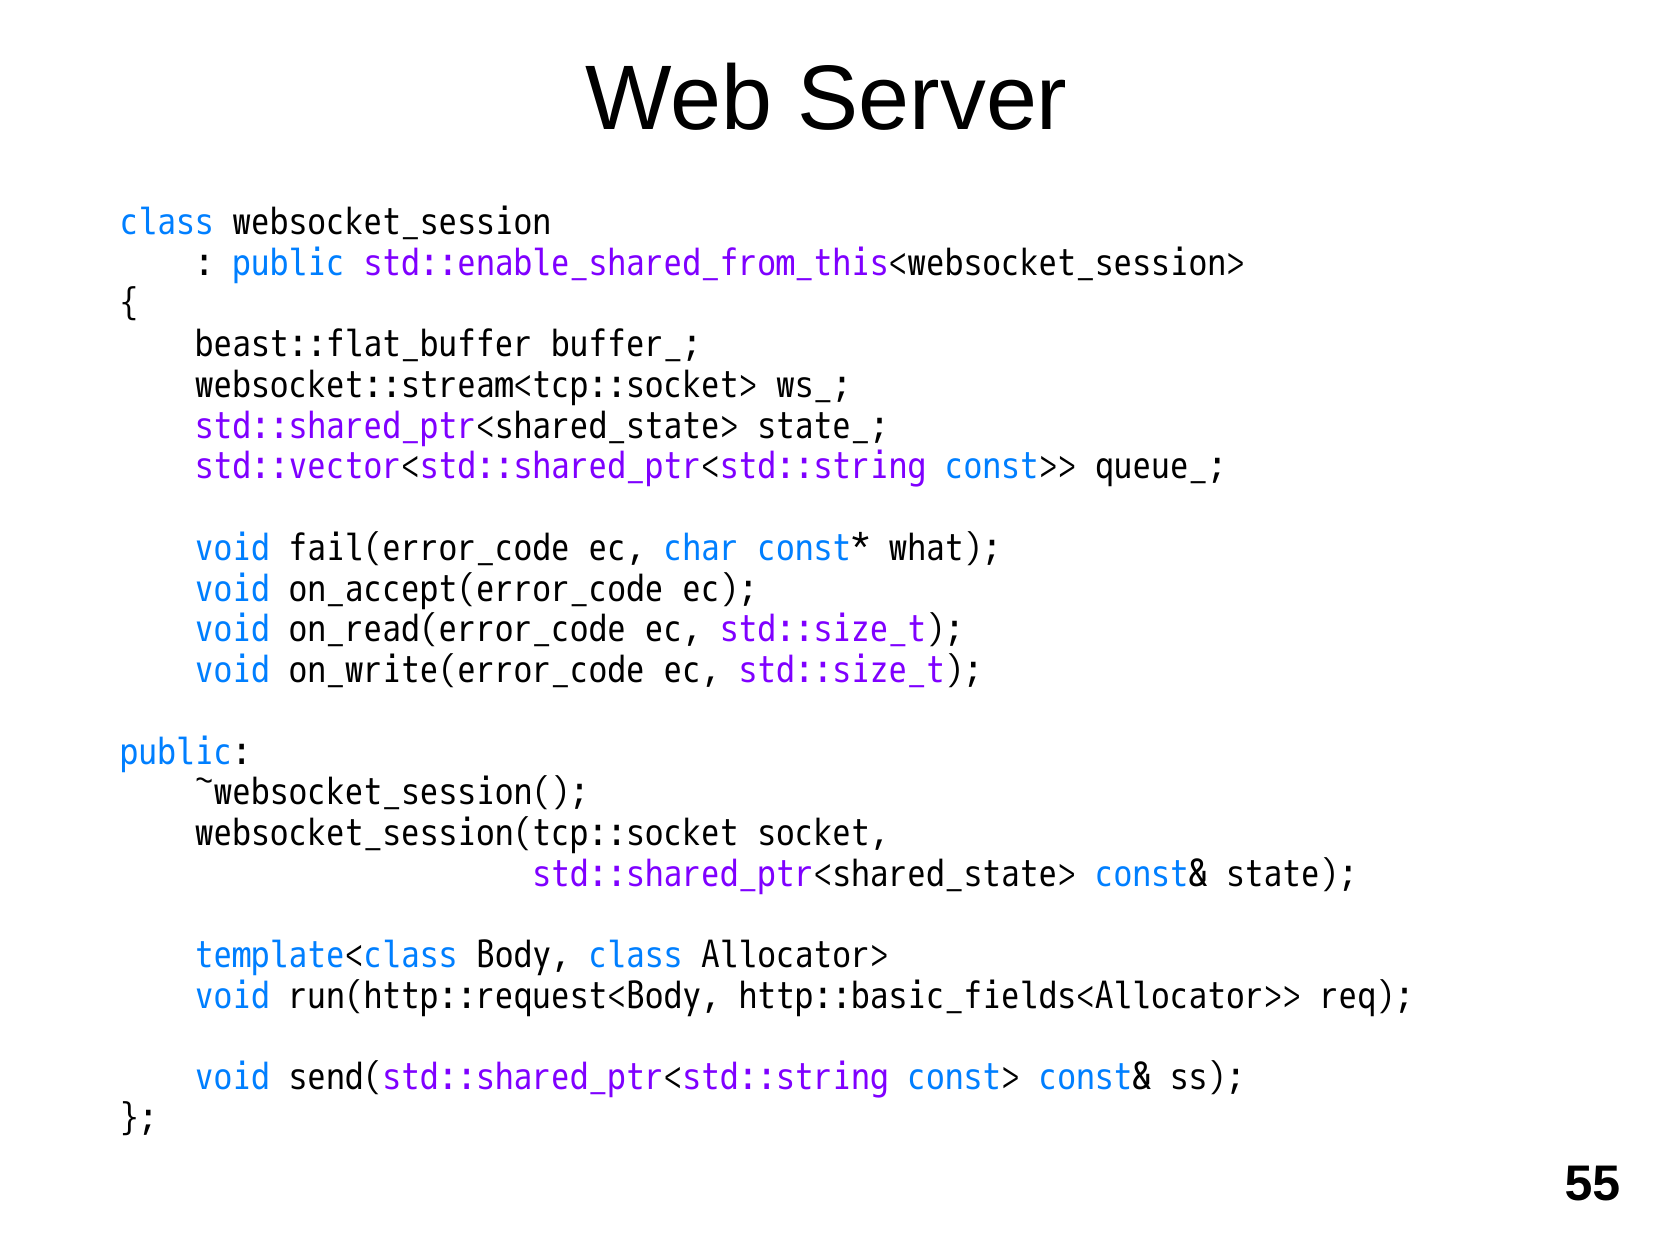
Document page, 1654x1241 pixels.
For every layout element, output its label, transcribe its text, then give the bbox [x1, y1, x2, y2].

text_box class websocket_session : public std::enable_shared_from_this<websocket_session> { beast::flat_buffer buffer_; websocket::stream<tcp::socket> ws_; std::shared_ptr<shared_state> state_; std::vector<std::shared_ptr<std::string const>> queue_; void fail(error_code ec, char const* what); void on_accept(error_code ec); void on_read(error_code ec, std::size_t); void on_write(error_code ec, std::size_t); public: ~websocket_session(); websocket_session(tcp::socket socket, std::shared_ptr<shared_state> const& state); template<class Body, class Allocator> void run(http::request<Body, http::basic_fields<Allocator>> req); void send(std::shared_ptr<std::string const> const& ss); }; [104, 195, 1575, 1142]
title Web Server [82, 15, 1571, 181]
